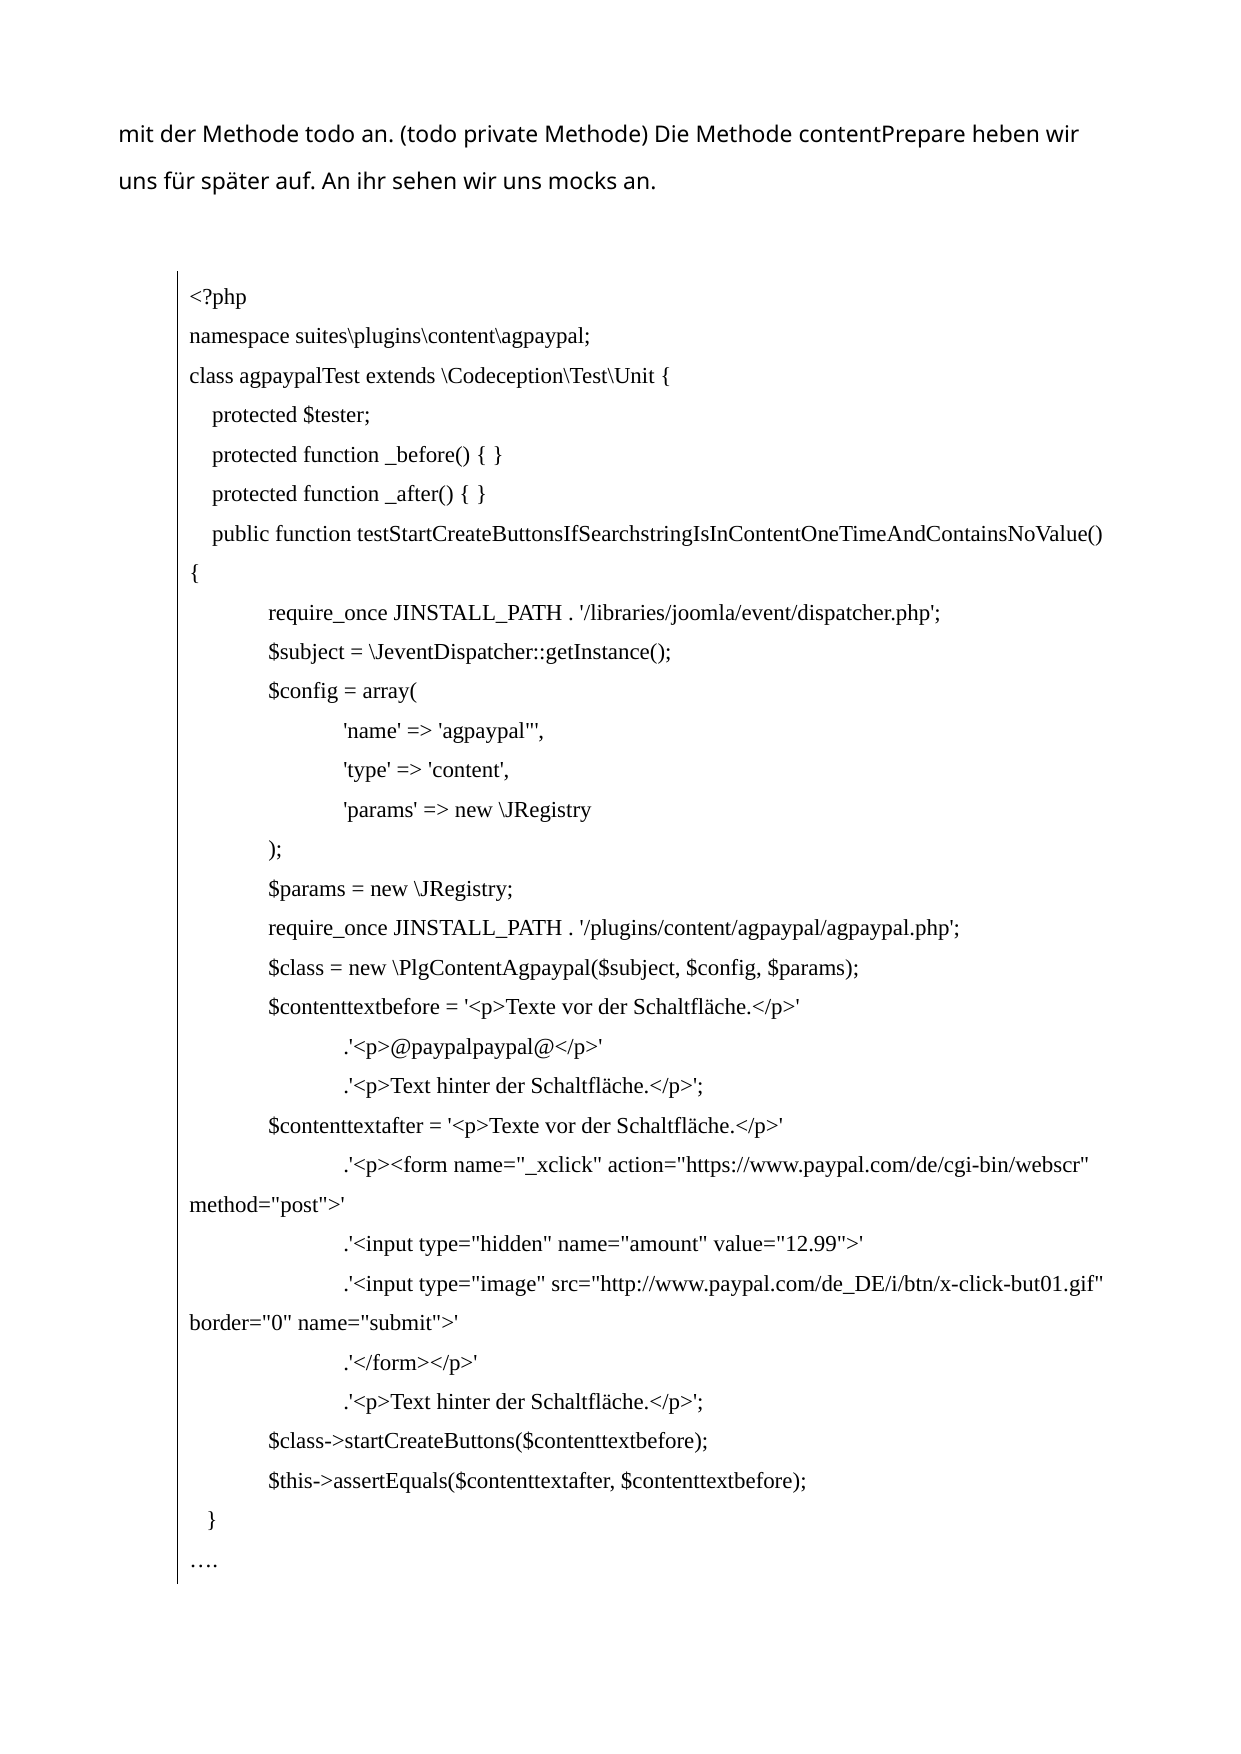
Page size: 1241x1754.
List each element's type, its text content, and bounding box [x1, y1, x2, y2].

text mit der Methode todo an. (todo private Methode) Die Methode contentPrepare heben wir uns für später auf. An ihr sehen wir uns mocks an. [118, 118, 1122, 196]
text <?php namespace suites\plugins\content\agpaypal; class agpaypalTest extends \Codeception\Test\Unit { protected $tester; protected function _before() { } protected function _after() { } public function testStartCreateButtonsIfSearchstringIsInContentOneTimeAndContainsNoValue() { require_once JINSTALL_PATH . '/libraries/joomla/event/dispatcher.php'; $subject = \JeventDispatcher::getInstance(); $config = array( 'name' => 'agpaypal"', 'type' => 'content', 'params' => new \JRegistry ); $params = new \JRegistry; require_once JINSTALL_PATH . '/plugins/content/agpaypal/agpaypal.php'; $class = new \PlgContentAgpaypal($subject, $config, $params); $contenttextbefore = '<p>Texte vor der Schaltfläche.</p>' .'<p>@paypalpaypal@</p>' .'<p>Text hinter der Schaltfläche.</p>'; $contenttextafter = '<p>Texte vor der Schaltfläche.</p>' .'<p><form name="_xclick" action="https://www.paypal.com/de/cgi-bin/webscr" method="post">' .'<input type="hidden" name="amount" value="12.99">' .'<input type="image" src="http://www.paypal.com/de_DE/i/btn/x-click-but01.gif" border="0" name="submit">' .'</form></p>' .'<p>Text hinter der Schaltfläche.</p>'; $class->startCreateButtons($contenttextbefore); $this->assertEquals($contenttextafter, $contenttextbefore); } …. [178, 271, 1122, 1584]
